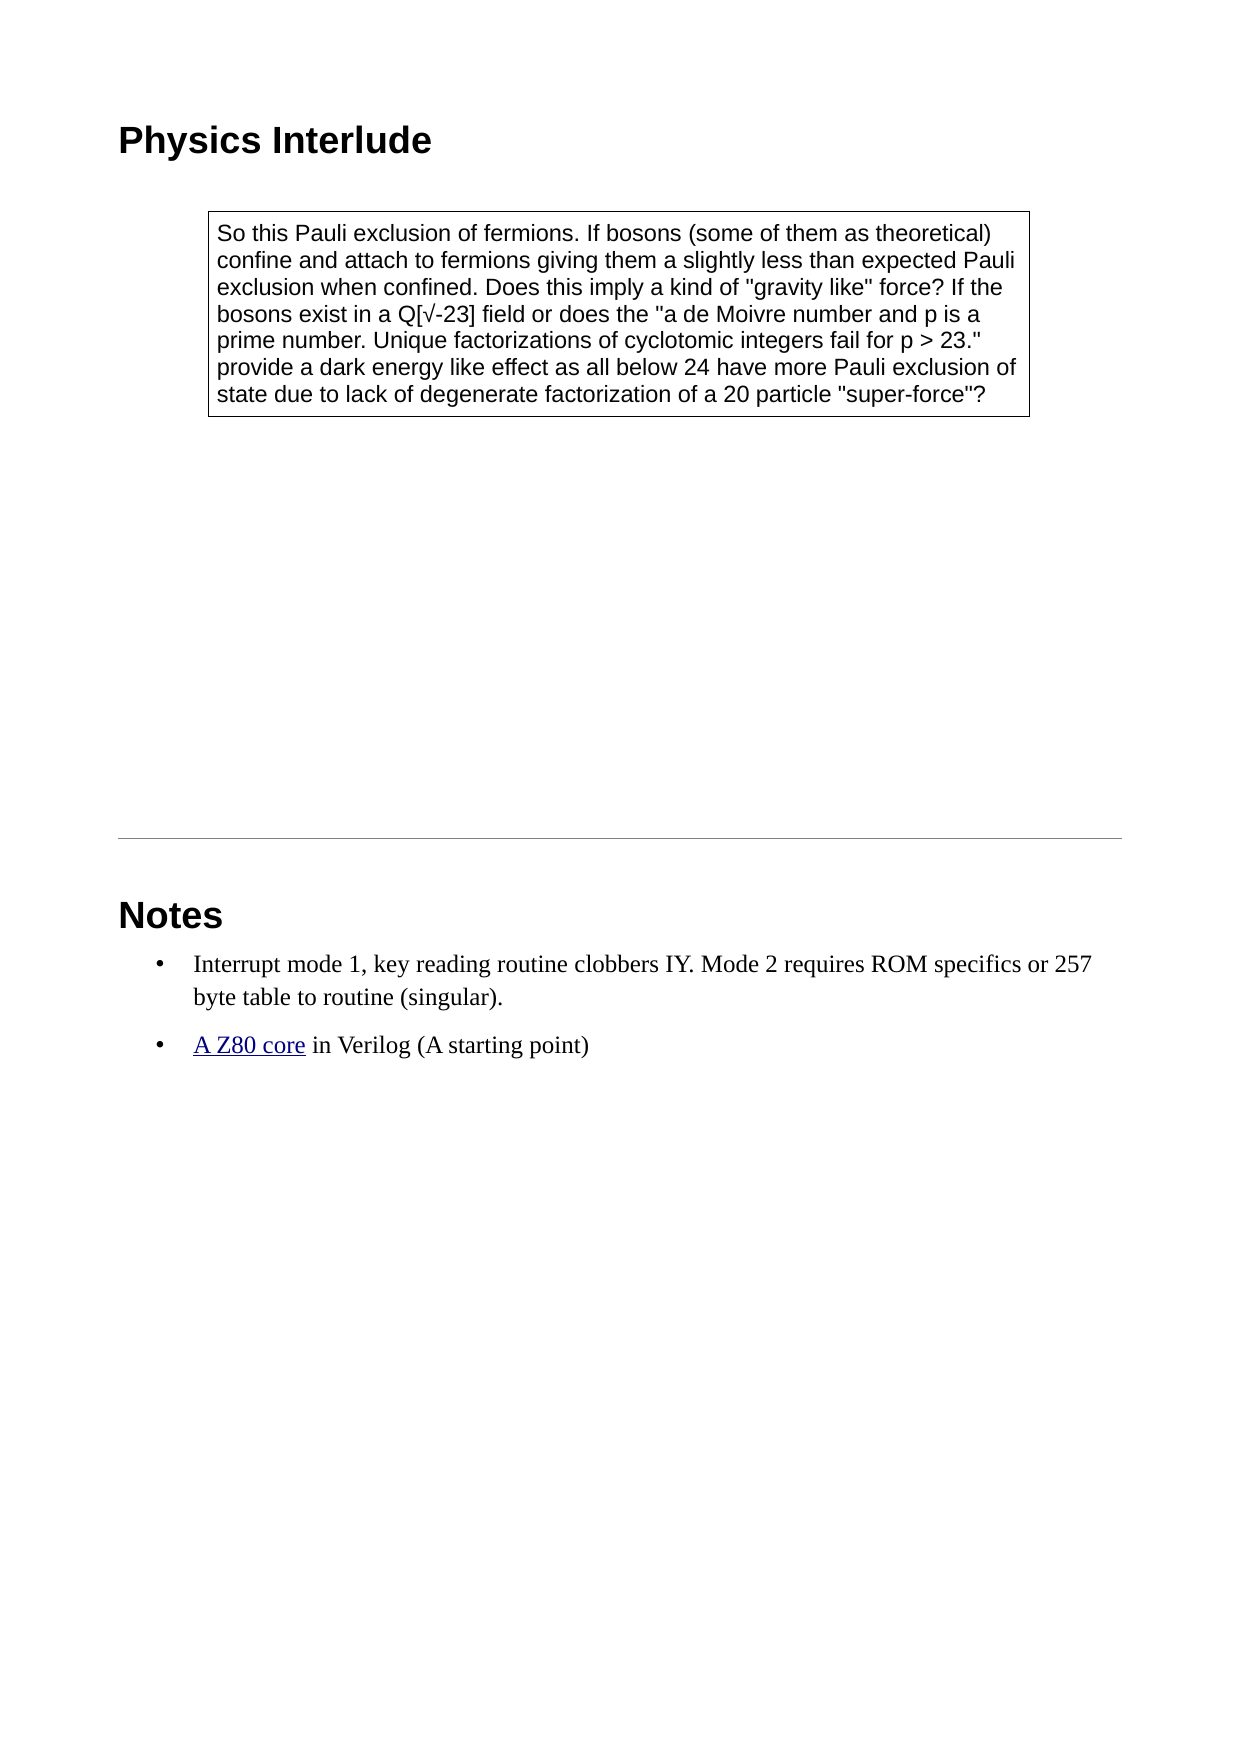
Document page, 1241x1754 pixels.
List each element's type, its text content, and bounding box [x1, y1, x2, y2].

subtitle Notes [118, 893, 1122, 937]
subtitle Physics Interlude [118, 118, 1122, 162]
text So this Pauli exclusion of fermions. If bosons (some of them as theoretical) confine and attach to fermions giving them a slightly less than expected Pauli exclusion when confined. Does this imply a kind of "gravity like" force? If the bosons exist in a Q[√-23] field or does the "a de Moivre number and p is a prime number. Unique factorizations of cyclotomic integers fail for p > 23." provide a dark energy like effect as all below 24 have more Pauli exclusion of state due to lack of degenerate factorization of a 20 particle "super-force"? [217, 219, 1021, 408]
list Interrupt mode 1, key reading routine clobbers IY. Mode 2 requires ROM specifics or 257 byte table to routine (singular). [156, 949, 1122, 1011]
list A Z80 core in Verilog (A starting point) [156, 1030, 1122, 1058]
